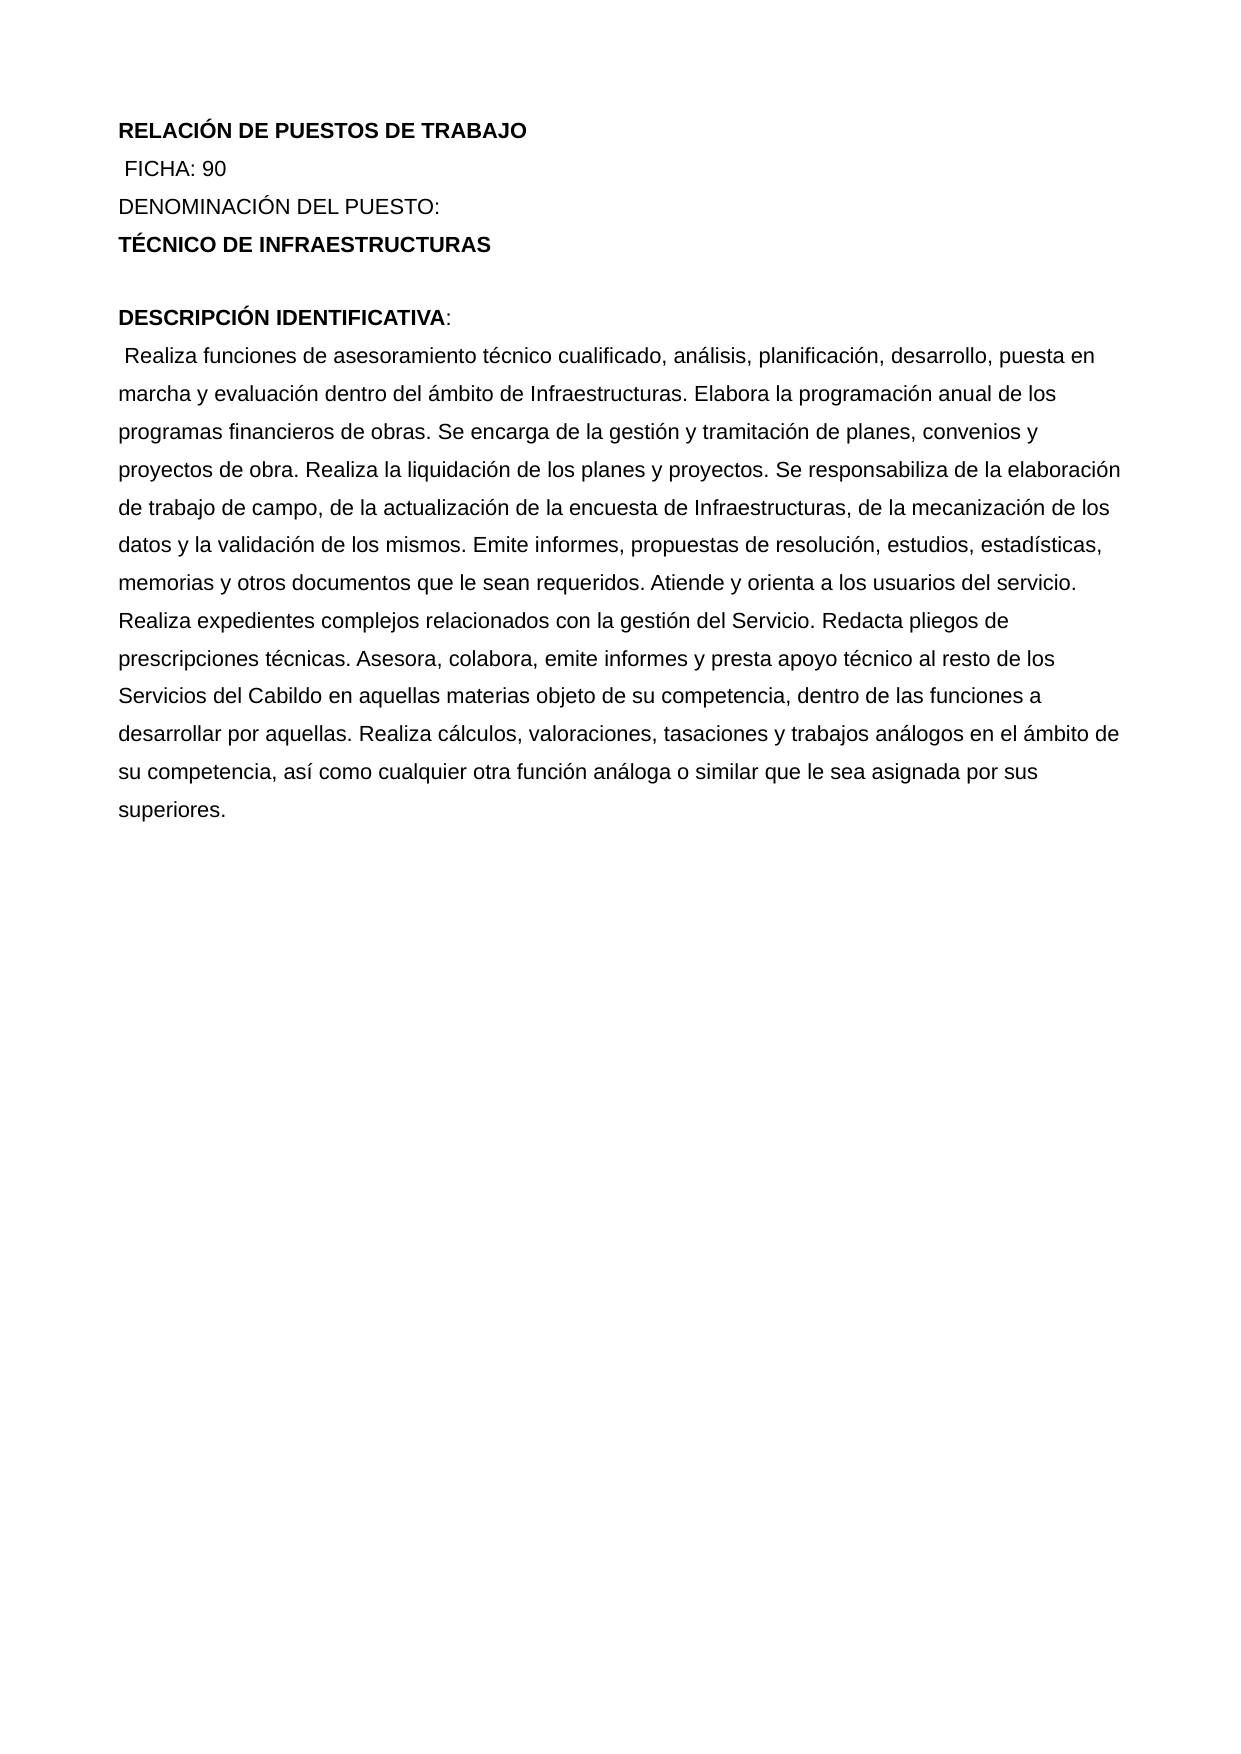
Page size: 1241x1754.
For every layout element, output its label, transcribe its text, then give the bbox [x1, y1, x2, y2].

text DENOMINACIÓN DEL PUESTO: [118, 194, 1122, 219]
text Realiza funciones de asesoramiento técnico cualificado, análisis, planificación, desarrollo, puesta en marcha y evaluación dentro del ámbito de Infraestructuras. Elabora la programación anual de los programas financieros de obras. Se encarga de la gestión y tramitación de planes, convenios y proyectos de obra. Realiza la liquidación de los planes y proyectos. Se responsabiliza de la elaboración de trabajo de campo, de la actualización de la encuesta de Infraestructuras, de la mecanización de los datos y la validación de los mismos. Emite informes, propuestas de resolución, estudios, estadísticas, memorias y otros documentos que le sean requeridos. Atiende y orienta a los usuarios del servicio. Realiza expedientes complejos relacionados con la gestión del Servicio. Redacta pliegos de prescripciones técnicas. Asesora, colabora, emite informes y presta apoyo técnico al resto de los Servicios del Cabildo en aquellas materias objeto de su competencia, dentro de las funciones a desarrollar por aquellas. Realiza cálculos, valoraciones, tasaciones y trabajos análogos en el ámbito de su competencia, así como cualquier otra función análoga o similar que le sea asignada por sus superiores. [118, 343, 1122, 822]
text FICHA: 90 [118, 156, 1122, 181]
text TÉCNICO DE INFRAESTRUCTURAS [118, 232, 1122, 257]
text RELACIÓN DE PUESTOS DE TRABAJO [118, 118, 1122, 143]
text DESCRIPCIÓN IDENTIFICATIVA: [118, 305, 1122, 331]
